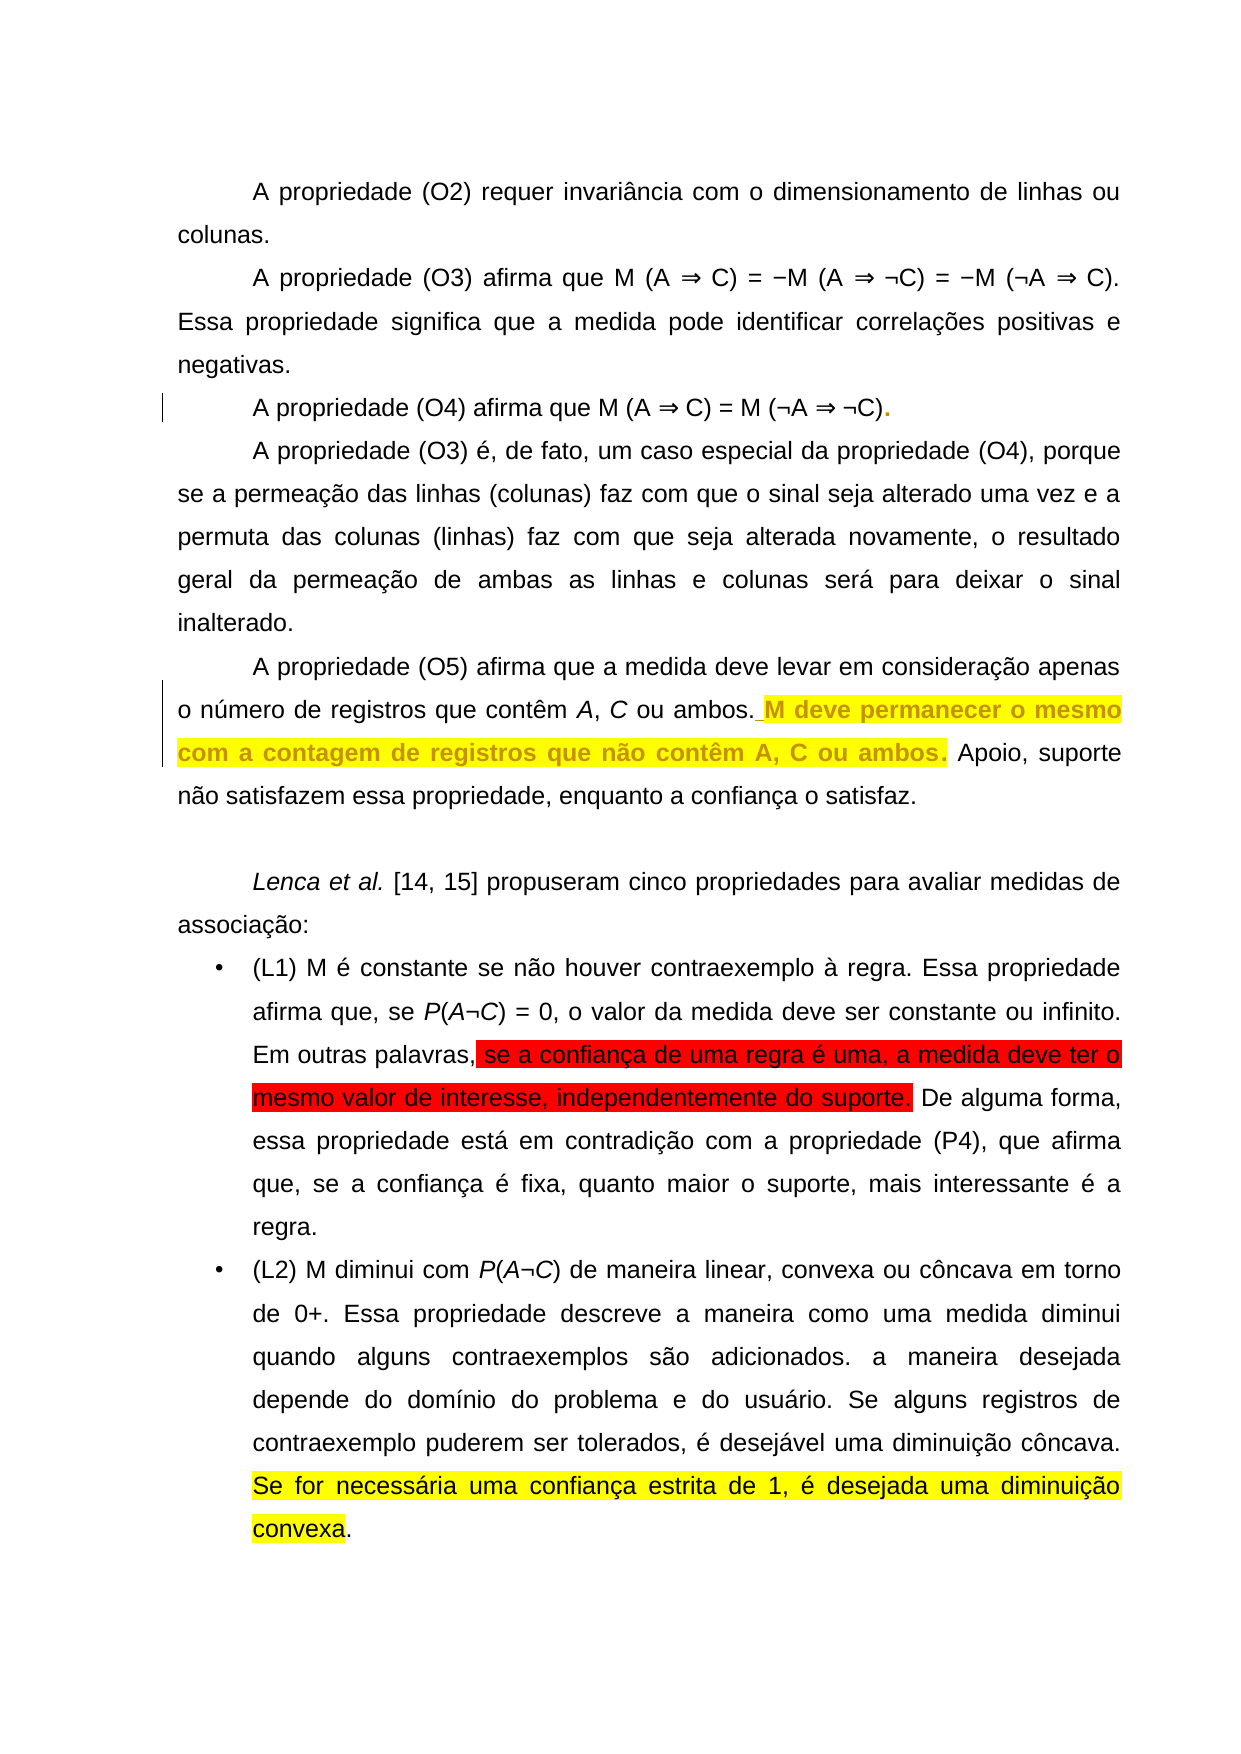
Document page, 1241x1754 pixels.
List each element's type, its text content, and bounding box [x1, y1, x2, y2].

text A propriedade (O5) afirma que a medida deve levar em consideração apenas o número de registros que contêm A, C ou ambos. M deve permanecer o mesmo com a contagem de registros que não contêm A, C ou ambos. Apoio, suporte não satisfazem essa propriedade, enquanto a confiança o satisfaz. [177, 652, 1122, 810]
text Lenca et al. [14, 15] propuseram cinco propriedades para avaliar medidas de associação: [177, 867, 1122, 939]
list (L1) M é constante se não houver contraexemplo à regra. Essa propriedade afirma que, se P(A¬C) = 0, o valor da medida deve ser constante ou infinito. Em outras palavras, se a confiança de uma regra é uma, a medida deve ter o mesmo valor de interesse, independentemente do suporte. De alguma forma, essa propriedade está em contradição com a propriedade (P4), que afirma que, se a confiança é fixa, quanto maior o suporte, mais interessante é a regra. [215, 953, 1122, 1241]
text A propriedade (O3) é, de fato, um caso especial da propriedade (O4), porque se a permeação das linhas (colunas) faz com que o sinal seja alterado uma vez e a permuta das colunas (linhas) faz com que seja alterada novamente, o resultado geral da permeação de ambas as linhas e colunas será para deixar o sinal inalterado. [177, 436, 1122, 637]
list (L2) M diminui com P(A¬C) de maneira linear, convexa ou côncava em torno de 0+. Essa propriedade descreve a maneira como uma medida diminui quando alguns contraexemplos são adicionados. a maneira desejada depende do domínio do problema e do usuário. Se alguns registros de contraexemplo puderem ser tolerados, é desejável uma diminuição côncava. Se for necessária uma confiança estrita de 1, é desejada uma diminuição convexa. [215, 1255, 1122, 1543]
text A propriedade (O4) afirma que M (A ⇒ C) = M (¬A ⇒ ¬C). [177, 393, 1122, 422]
text A propriedade (O2) requer invariância com o dimensionamento de linhas ou colunas. [177, 177, 1122, 249]
text A propriedade (O3) afirma que M (A ⇒ C) = −M (A ⇒ ¬C) = −M (¬A ⇒ C). Essa propriedade significa que a medida pode identificar correlações positivas e negativas. [177, 263, 1122, 378]
